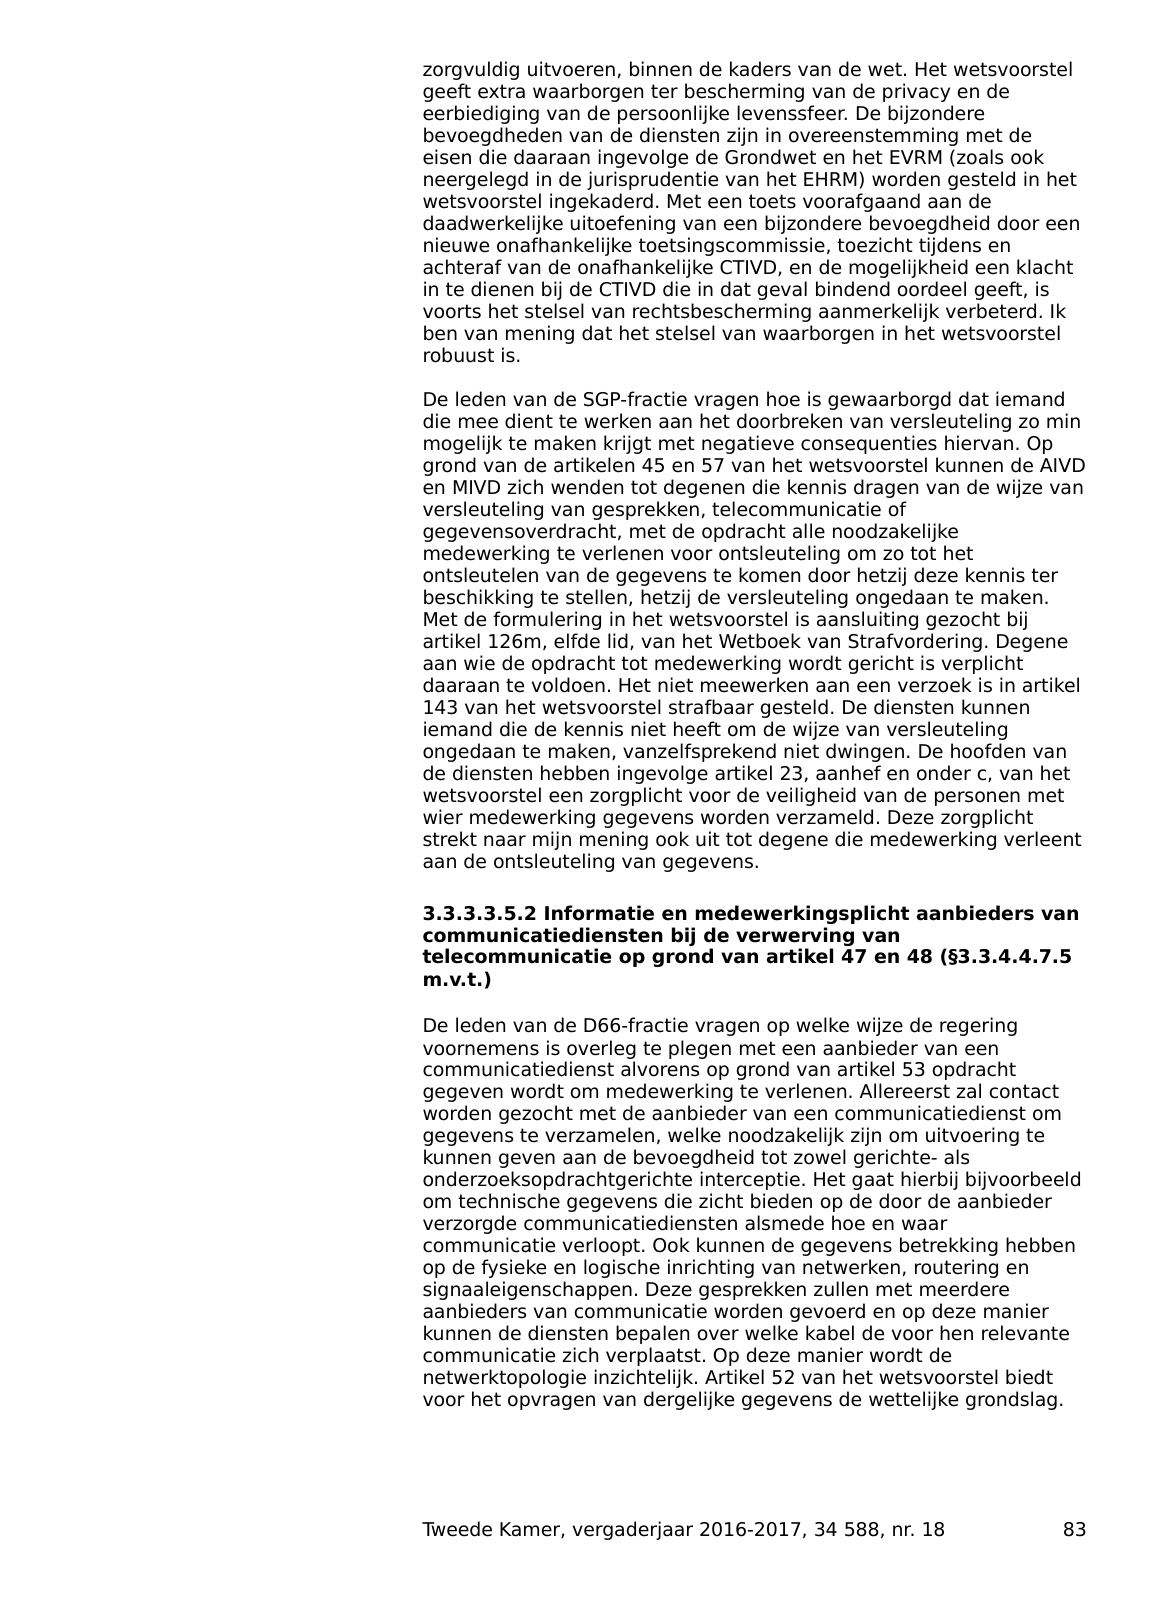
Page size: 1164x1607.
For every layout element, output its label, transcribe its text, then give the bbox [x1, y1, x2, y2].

subtitle 3.3.3.3.5.2 Informatie en medewerkingsplicht aanbieders van communicatiediensten bij de verwerving van telecommunicatie op grond van artikel 47 en 48 (§3.3.4.4.7.5 m.v.t.) [422, 902, 1087, 990]
text De leden van de SGP-fractie vragen hoe is gewaarborgd dat iemand die mee dient te werken aan het doorbreken van versleuteling zo min mogelijk te maken krijgt met negatieve consequenties hiervan. Op grond van de artikelen 45 en 57 van het wetsvoorstel kunnen de AIVD en MIVD zich wenden tot degenen die kennis dragen van de wijze van versleuteling van gesprekken, telecommunicatie of gegevensoverdracht, met de opdracht alle noodzakelijke medewerking te verlenen voor ontsleuteling om zo tot het ontsleutelen van de gegevens te komen door hetzij deze kennis ter beschikking te stellen, hetzij de versleuteling ongedaan te maken. Met de formulering in het wetsvoorstel is aansluiting gezocht bij artikel 126m, elfde lid, van het Wetboek van Strafvordering. Degene aan wie de opdracht tot medewerking wordt gericht is verplicht daaraan te voldoen. Het niet meewerken aan een verzoek is in artikel 143 van het wetsvoorstel strafbaar gesteld. De diensten kunnen iemand die de kennis niet heeft om de wijze van versleuteling ongedaan te maken, vanzelfsprekend niet dwingen. De hoofden van de diensten hebben ingevolge artikel 23, aanhef en onder c, van het wetsvoorstel een zorgplicht voor de veiligheid van de personen met wier medewerking gegevens worden verzameld. Deze zorgplicht strekt naar mijn mening ook uit tot degene die medewerking verleent aan de ontsleuteling van gegevens. [422, 389, 1087, 872]
text zorgvuldig uitvoeren, binnen de kaders van de wet. Het wetsvoorstel geeft extra waarborgen ter bescherming van de privacy en de eerbiediging van de persoonlijke levenssfeer. De bijzondere bevoegdheden van de diensten zijn in overeenstemming met de eisen die daaraan ingevolge de Grondwet en het EVRM (zoals ook neergelegd in de jurisprudentie van het EHRM) worden gesteld in het wetsvoorstel ingekaderd. Met een toets voorafgaand aan de daadwerkelijke uitoefening van een bijzondere bevoegdheid door een nieuwe onafhankelijke toetsingscommissie, toezicht tijdens en achteraf van de onafhankelijke CTIVD, en de mogelijkheid een klacht in te dienen bij de CTIVD die in dat geval bindend oordeel geeft, is voorts het stelsel van rechtsbescherming aanmerkelijk verbeterd. Ik ben van mening dat het stelsel van waarborgen in het wetsvoorstel robuust is. [422, 59, 1087, 367]
text De leden van de D66-fractie vragen op welke wijze de regering voornemens is overleg te plegen met een aanbieder van een communicatiedienst alvorens op grond van artikel 53 opdracht gegeven wordt om medewerking te verlenen. Allereerst zal contact worden gezocht met de aanbieder van een communicatiedienst om gegevens te verzamelen, welke noodzakelijk zijn om uitvoering te kunnen geven aan de bevoegdheid tot zowel gerichte- als onderzoeksopdrachtgerichte interceptie. Het gaat hierbij bijvoorbeeld om technische gegevens die zicht bieden op de door de aanbieder verzorgde communicatiediensten alsmede hoe en waar communicatie verloopt. Ook kunnen de gegevens betrekking hebben op de fysieke en logische inrichting van netwerken, routering en signaaleigenschappen. Deze gesprekken zullen met meerdere aanbieders van communicatie worden gevoerd en op deze manier kunnen de diensten bepalen over welke kabel de voor hen relevante communicatie zich verplaatst. Op deze manier wordt de netwerktopologie inzichtelijk. Artikel 52 van het wetsvoorstel biedt voor het opvragen van dergelijke gegevens de wettelijke grondslag. [422, 1015, 1087, 1411]
